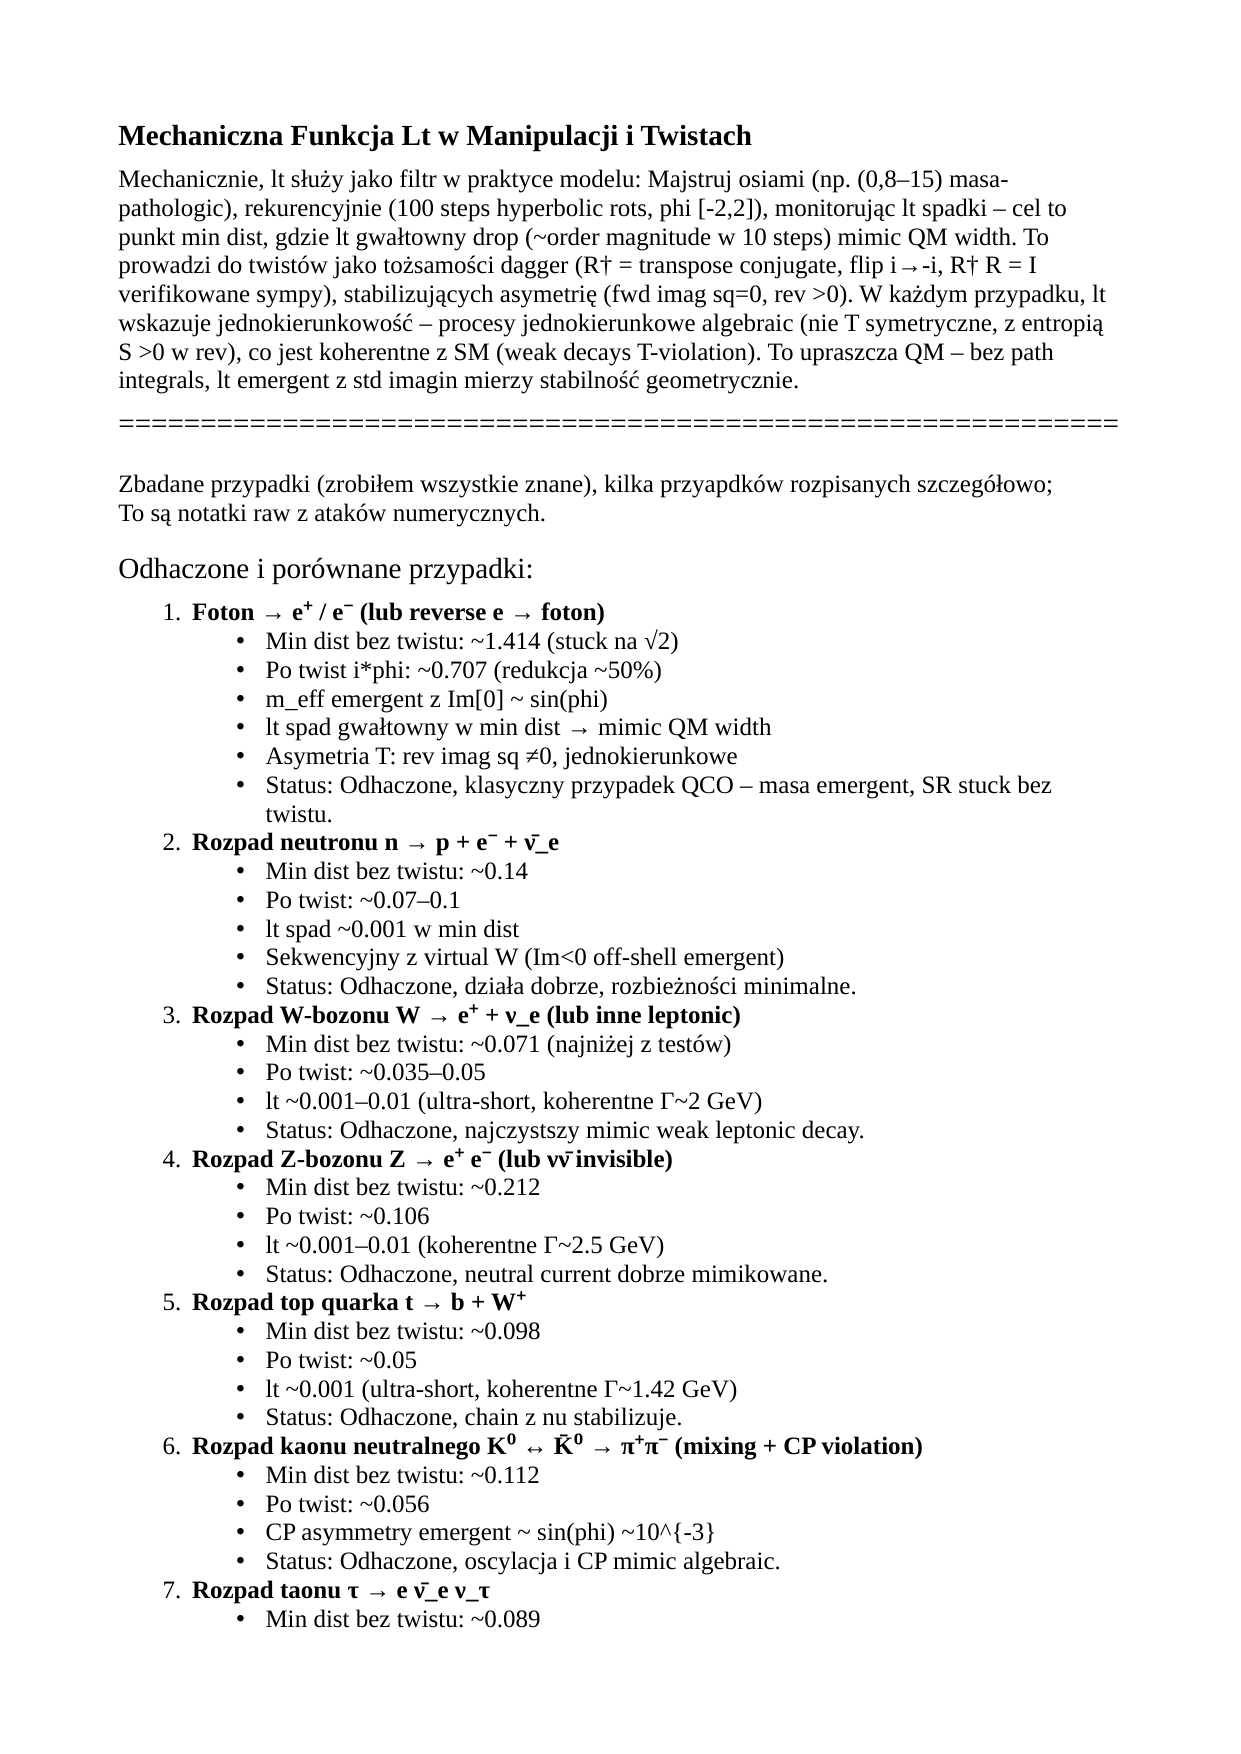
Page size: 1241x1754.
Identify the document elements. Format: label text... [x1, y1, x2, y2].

list Rozpad Z-bozonu Z → e⁺ e⁻ (lub νν̄ invisible) [162, 1144, 1122, 1172]
list Min dist bez twistu: ~0.14 [236, 856, 1122, 885]
list Min dist bez twistu: ~0.089 [236, 1604, 1122, 1632]
list Min dist bez twistu: ~0.098 [236, 1316, 1122, 1345]
list Status: Odhaczone, klasyczny przypadek QCO – masa emergent, SR stuck bez twistu. [236, 770, 1122, 827]
list lt ~0.001–0.01 (koherentne Γ~2.5 GeV) [236, 1230, 1122, 1259]
list Min dist bez twistu: ~1.414 (stuck na √2) [236, 626, 1122, 655]
list Rozpad neutronu n → p + e⁻ + ν̄_e [162, 827, 1122, 856]
list Status: Odhaczone, neutral current dobrze mimikowane. [236, 1259, 1122, 1287]
list lt ~0.001–0.01 (ultra-short, koherentne Γ~2 GeV) [236, 1086, 1122, 1115]
list Status: Odhaczone, działa dobrze, rozbieżności minimalne. [236, 971, 1122, 1000]
list Po twist: ~0.05 [236, 1345, 1122, 1374]
list Min dist bez twistu: ~0.212 [236, 1172, 1122, 1201]
list CP asymmetry emergent ~ sin(phi) ~10^{-3} [236, 1517, 1122, 1546]
list Po twist: ~0.035–0.05 [236, 1057, 1122, 1086]
list Status: Odhaczone, najczystszy mimic weak leptonic decay. [236, 1115, 1122, 1144]
list Rozpad taonu τ → e ν̄_e ν_τ [162, 1575, 1122, 1604]
list lt spad gwałtowny w min dist → mimic QM width [236, 712, 1122, 741]
subtitle Mechaniczna Funkcja Lt w Manipulacji i Twistach [118, 118, 1122, 152]
text Zbadane przypadki (zrobiłem wszystkie znane), kilka przyapdków rozpisanych szczegółowo; [118, 469, 1122, 498]
list Status: Odhaczone, chain z nu stabilizuje. [236, 1402, 1122, 1431]
list Po twist i*phi: ~0.707 (redukcja ~50%) [236, 655, 1122, 684]
list Status: Odhaczone, oscylacja i CP mimic algebraic. [236, 1546, 1122, 1575]
list Asymetria T: rev imag sq ≠0, jednokierunkowe [236, 741, 1122, 770]
list m_eff emergent z Im[0] ~ sin(phi) [236, 684, 1122, 712]
list Rozpad kaonu neutralnego K⁰ ↔ K̄⁰ → π⁺π⁻ (mixing + CP violation) [162, 1431, 1122, 1460]
list Po twist: ~0.106 [236, 1201, 1122, 1230]
list Min dist bez twistu: ~0.112 [236, 1460, 1122, 1489]
list Rozpad W-bozonu W → e⁺ + ν_e (lub inne leptonic) [162, 1000, 1122, 1029]
subtitle Odhaczone i porównane przypadki: [118, 551, 1122, 585]
list Rozpad top quarka t → b + W⁺ [162, 1287, 1122, 1316]
list Po twist: ~0.056 [236, 1489, 1122, 1517]
text To są notatki raw z ataków numerycznych. [118, 498, 1122, 526]
text Mechanicznie, lt służy jako filtr w praktyce modelu: Majstruj osiami (np. (0,8–15) masa-pathologic), rekurencyjnie (100 steps hyperbolic rots, phi [-2,2]), monitorując lt spadki – cel to punkt min dist, gdzie lt gwałtowny drop (~order magnitude w 10 steps) mimic QM width. To prowadzi do twistów jako tożsamości dagger (R† = transpose conjugate, flip i→-i, R† R = I verifikowane sympy), stabilizujących asymetrię (fwd imag sq=0, rev >0). W każdym przypadku, lt wskazuje jednokierunkowość – procesy jednokierunkowe algebraic (nie T symetryczne, z entropią S >0 w rev), co jest koherentne z SM (weak decays T-violation). To upraszcza QM – bez path integrals, lt emergent z std imagin mierzy stabilność geometrycznie. [118, 164, 1122, 394]
list Sekwencyjny z virtual W (Im<0 off-shell emergent) [236, 942, 1122, 971]
list lt spad ~0.001 w min dist [236, 914, 1122, 942]
list Foton → e⁺ / e⁻ (lub reverse e → foton) [162, 597, 1122, 626]
list Min dist bez twistu: ~0.071 (najniżej z testów) [236, 1029, 1122, 1057]
list Po twist: ~0.07–0.1 [236, 885, 1122, 914]
text ============================================================= [118, 407, 1122, 440]
list lt ~0.001 (ultra-short, koherentne Γ~1.42 GeV) [236, 1374, 1122, 1402]
